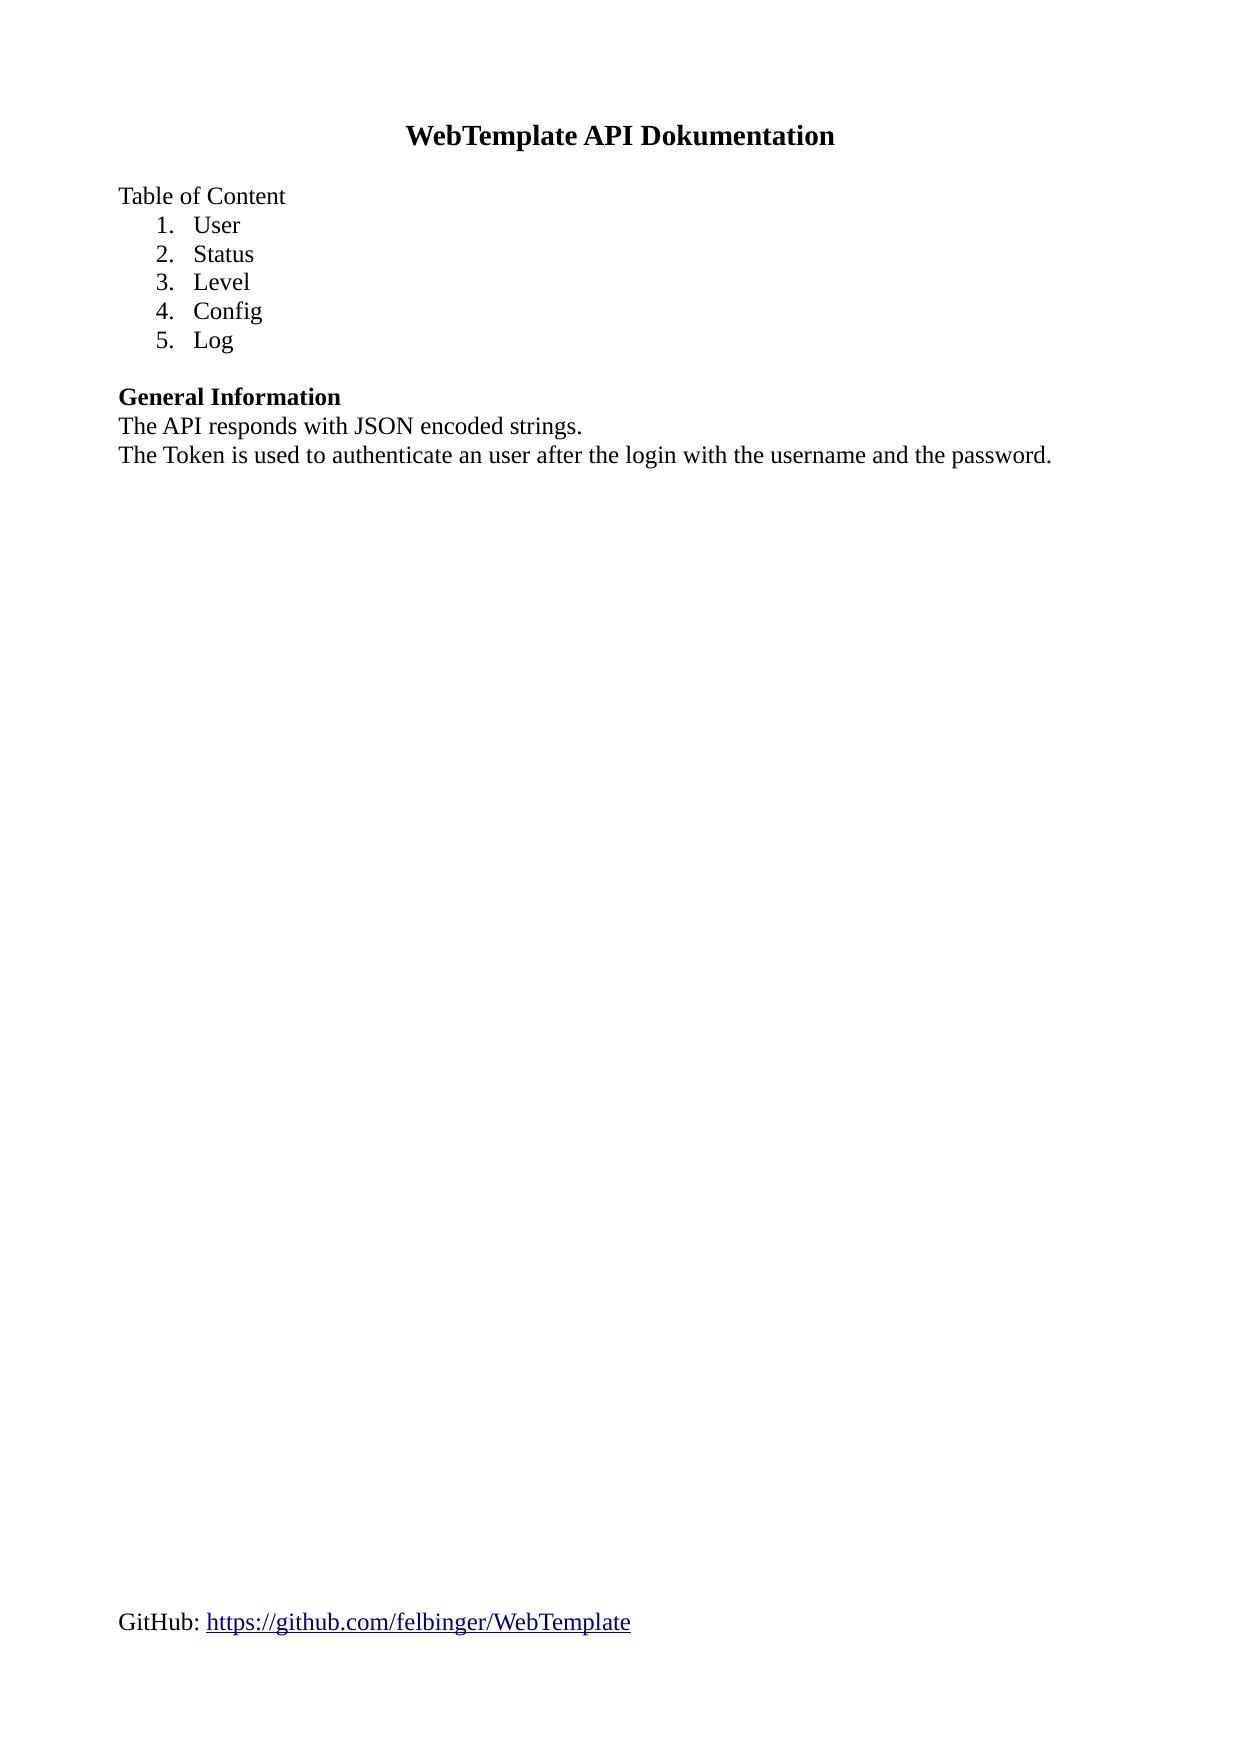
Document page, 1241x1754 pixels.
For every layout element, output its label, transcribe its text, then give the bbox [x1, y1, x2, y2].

text General Information [118, 382, 1122, 411]
list User [156, 210, 1122, 239]
text Table of Content [118, 181, 1122, 210]
list Config [156, 296, 1122, 325]
list Level [156, 267, 1122, 296]
list Log [156, 325, 1122, 354]
text The Token is used to authenticate an user after the login with the username and the password. [118, 440, 1122, 469]
text The API responds with JSON encoded strings. [118, 411, 1122, 440]
list Status [156, 239, 1122, 267]
